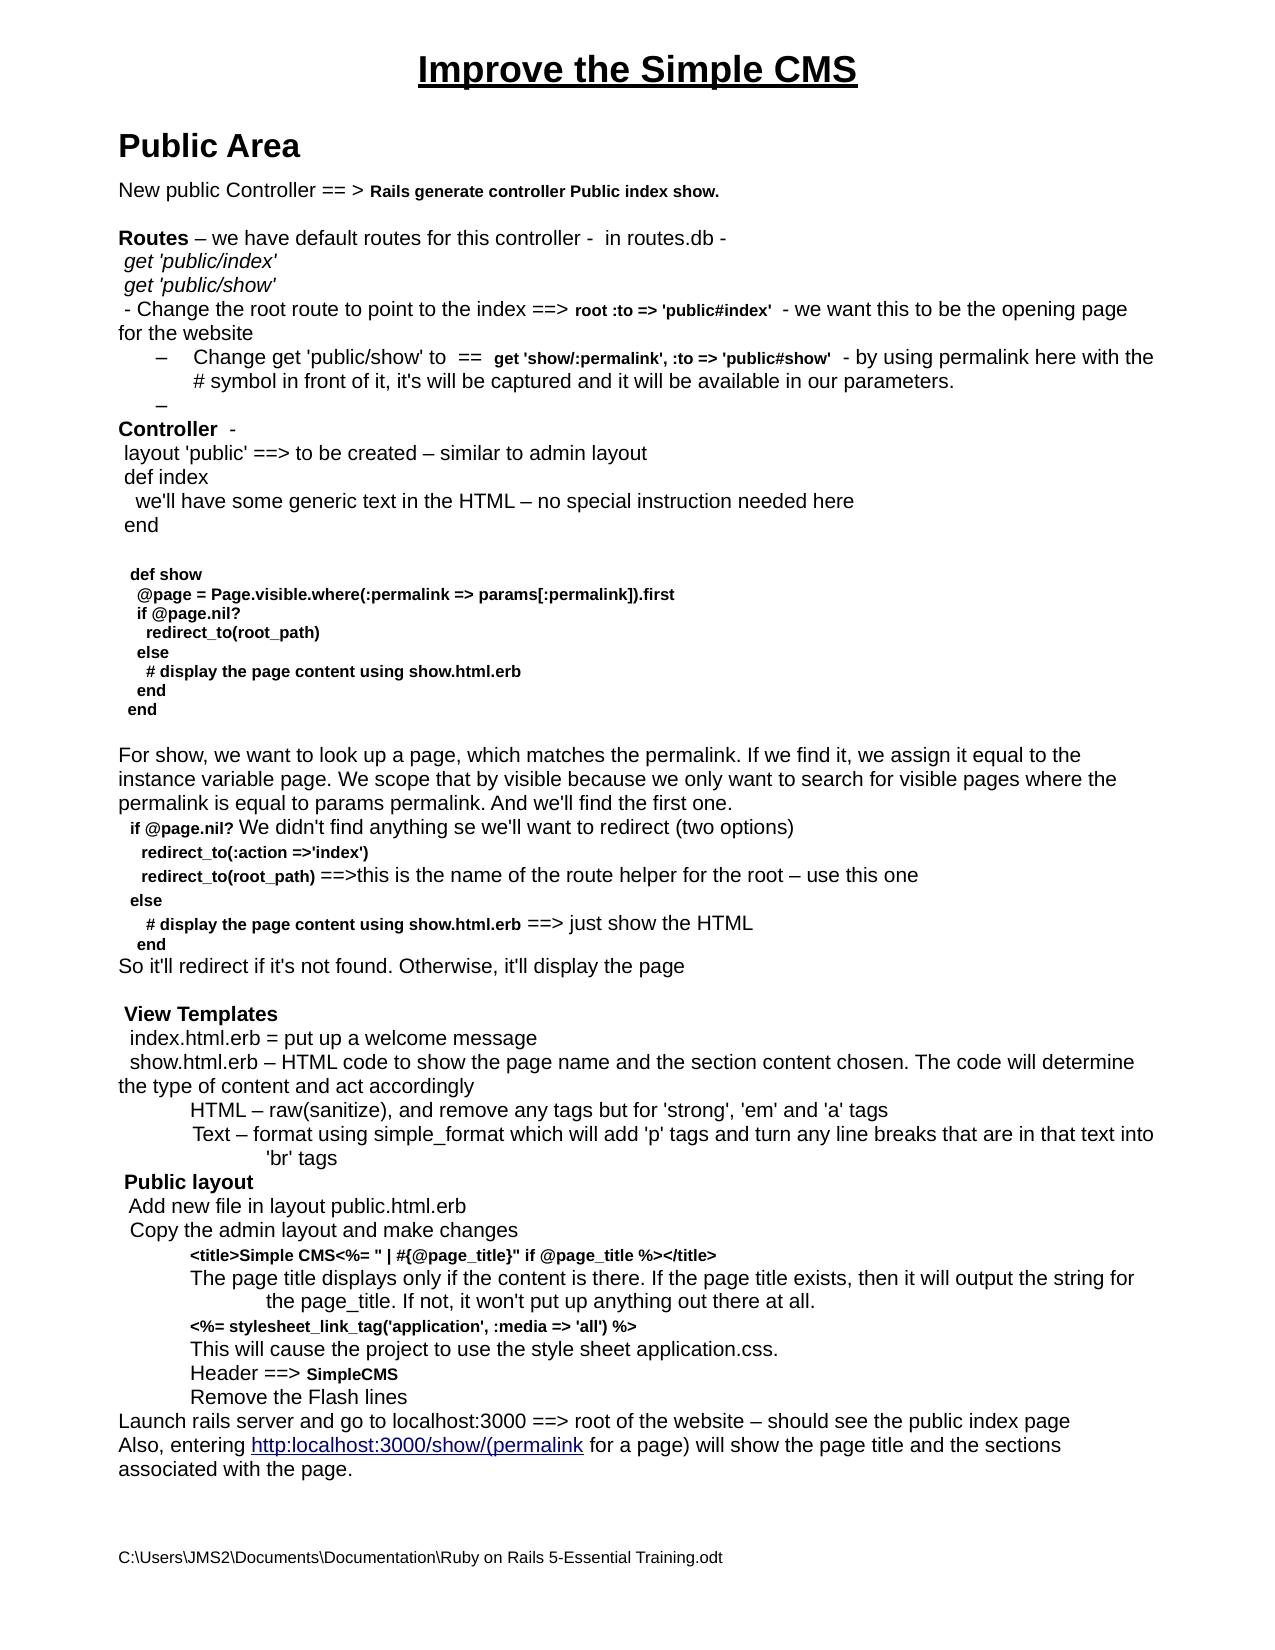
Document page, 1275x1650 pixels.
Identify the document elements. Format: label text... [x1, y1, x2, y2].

text Text – format using simple_format which will add 'p' tags and turn any line breaks that are in that text into 'br' tags [118, 1122, 1157, 1169]
text Remove the Flash lines [118, 1385, 1157, 1409]
text index.html.erb = put up a welcome message [118, 1026, 1157, 1050]
text Public layout [118, 1169, 1157, 1193]
text Add new file in layout public.html.erb [118, 1193, 1157, 1217]
text def show @page = Page.visible.where(:permalink => params[:permalink]).first if @page.nil? redirect_to(root_path) else # display the page content using show.html.erb end end [118, 561, 1157, 719]
text redirect_to(:action =>'index') [118, 839, 1157, 863]
text Controller - [118, 417, 1157, 441]
text get 'public/show' [118, 273, 1157, 297]
text HTML – raw(sanitize), and remove any tags but for 'strong', 'em' and 'a' tags [118, 1098, 1157, 1122]
text def index [118, 465, 1157, 489]
text The page title displays only if the content is there. If the page title exists, then it will output the string for the page_title. If not, it won't put up anything out there at all. [118, 1265, 1157, 1313]
text else # display the page content using show.html.erb ==> just show the HTML end [118, 887, 1157, 954]
text Header ==> SimpleCMS [118, 1361, 1157, 1385]
list Change get 'public/show' to == get 'show/:permalink', :to => 'public#show' - by using permalink here with the # symbol in front of it, it's will be captured and it will be available in our parameters. [156, 345, 1157, 393]
text show.html.erb – HTML code to show the page name and the section content chosen. The code will determine the type of content and act accordingly [118, 1050, 1157, 1098]
text we'll have some generic text in the HTML – no special instruction needed here [118, 489, 1157, 513]
text get 'public/index' [118, 249, 1157, 273]
text end [118, 513, 1157, 537]
text Also, entering http:localhost:3000/show/(permalink for a page) will show the page title and the sections associated with the page. [118, 1433, 1157, 1481]
text layout 'public' ==> to be created – similar to admin layout [118, 441, 1157, 465]
text - Change the root route to point to the index ==> root :to => 'public#index' - we want this to be the opening page for the website [118, 297, 1157, 345]
text Launch rails server and go to localhost:3000 ==> root of the website – should see the public index page [118, 1409, 1157, 1433]
text For show, we want to look up a page, which matches the permalink. If we find it, we assign it equal to the instance variable page. We scope that by visible because we only want to search for visible pages where the permalink is equal to params permalink. And we'll find the first one. [118, 743, 1157, 815]
text So it'll redirect if it's not found. Otherwise, it'll display the page [118, 954, 1157, 978]
text <%= stylesheet_link_tag('application', :media => 'all') %> [118, 1313, 1157, 1337]
subtitle Improve the Simple CMS [118, 47, 1157, 90]
text View Templates [118, 1002, 1157, 1026]
text Routes – we have default routes for this controller - in routes.db - [118, 225, 1157, 249]
subtitle Public Area [118, 126, 1157, 165]
text Copy the admin layout and make changes [118, 1217, 1157, 1241]
text redirect_to(root_path) ==>this is the name of the route helper for the root – use this one [118, 863, 1157, 887]
text <title>Simple CMS<%= " | #{@page_title}" if @page_title %></title> [118, 1241, 1157, 1265]
text if @page.nil? We didn't find anything se we'll want to redirect (two options) [118, 815, 1157, 839]
text This will cause the project to use the style sheet application.css. [118, 1337, 1157, 1361]
text New public Controller == > Rails generate controller Public index show. [118, 177, 1157, 201]
